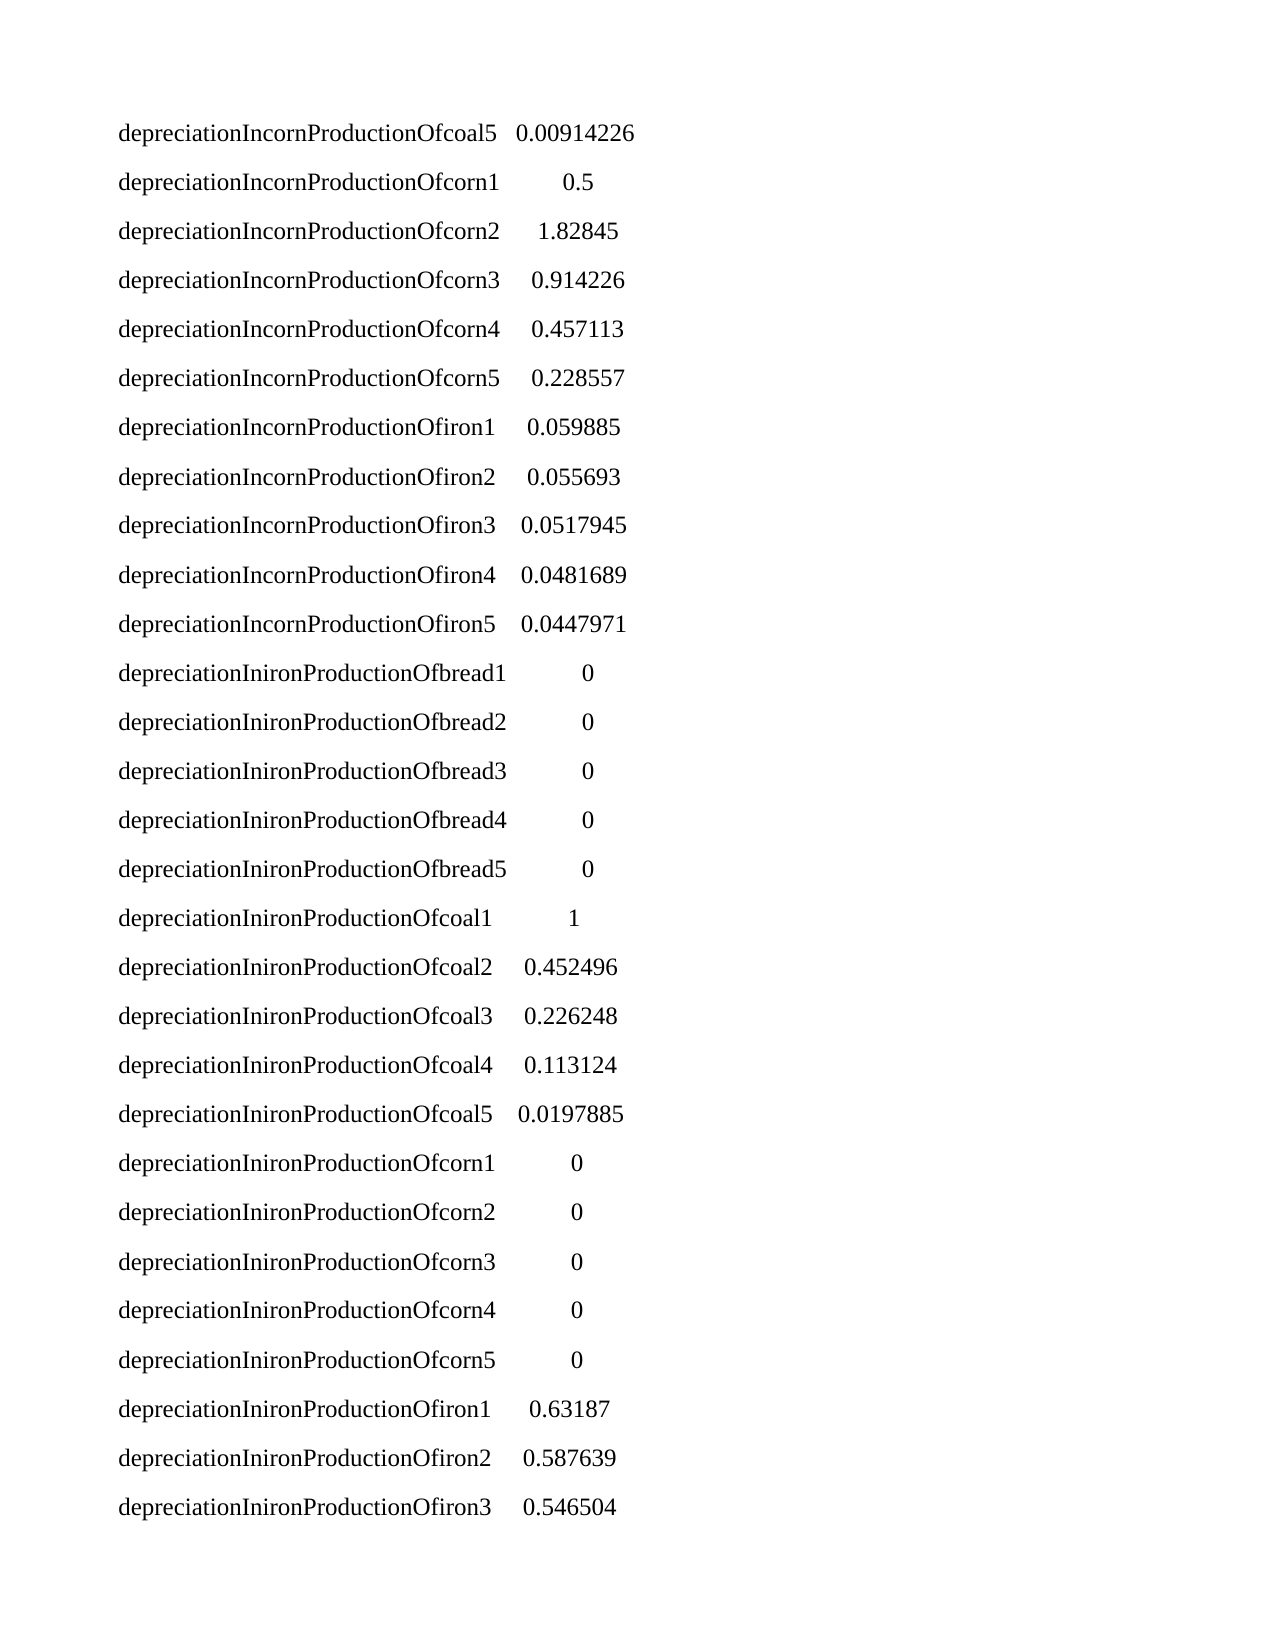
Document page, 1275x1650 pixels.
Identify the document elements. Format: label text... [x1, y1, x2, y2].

text depreciationInironProductionOfbread3 0 [118, 756, 1157, 785]
text depreciationIncornProductionOfcoal5 0.00914226 [118, 118, 1157, 147]
text depreciationInironProductionOfcorn4 0 [118, 1296, 1157, 1324]
text depreciationInironProductionOfcoal3 0.226248 [118, 1001, 1157, 1030]
text depreciationIncornProductionOfiron3 0.0517945 [118, 511, 1157, 539]
text depreciationIncornProductionOfcorn5 0.228557 [118, 363, 1157, 392]
text depreciationInironProductionOfcorn5 0 [118, 1345, 1157, 1373]
text depreciationInironProductionOfiron2 0.587639 [118, 1443, 1157, 1472]
text depreciationIncornProductionOfcorn4 0.457113 [118, 314, 1157, 343]
text depreciationInironProductionOfiron3 0.546504 [118, 1492, 1157, 1521]
text depreciationInironProductionOfcorn3 0 [118, 1247, 1157, 1275]
text depreciationInironProductionOfcorn2 0 [118, 1197, 1157, 1226]
text depreciationIncornProductionOfiron1 0.059885 [118, 412, 1157, 441]
text depreciationInironProductionOfbread4 0 [118, 805, 1157, 834]
text depreciationIncornProductionOfcorn1 0.5 [118, 167, 1157, 196]
text depreciationIncornProductionOfiron2 0.055693 [118, 462, 1157, 490]
text depreciationInironProductionOfbread2 0 [118, 707, 1157, 736]
text depreciationInironProductionOfcoal2 0.452496 [118, 952, 1157, 981]
text depreciationInironProductionOfcorn1 0 [118, 1148, 1157, 1177]
text depreciationInironProductionOfiron1 0.63187 [118, 1394, 1157, 1422]
text depreciationIncornProductionOfiron5 0.0447971 [118, 609, 1157, 637]
text depreciationInironProductionOfcoal4 0.113124 [118, 1050, 1157, 1079]
text depreciationInironProductionOfcoal1 1 [118, 903, 1157, 932]
text depreciationInironProductionOfcoal5 0.0197885 [118, 1099, 1157, 1128]
text depreciationIncornProductionOfcorn3 0.914226 [118, 265, 1157, 294]
text depreciationIncornProductionOfiron4 0.0481689 [118, 560, 1157, 588]
text depreciationInironProductionOfbread1 0 [118, 658, 1157, 687]
text depreciationInironProductionOfbread5 0 [118, 854, 1157, 883]
text depreciationIncornProductionOfcorn2 1.82845 [118, 216, 1157, 245]
